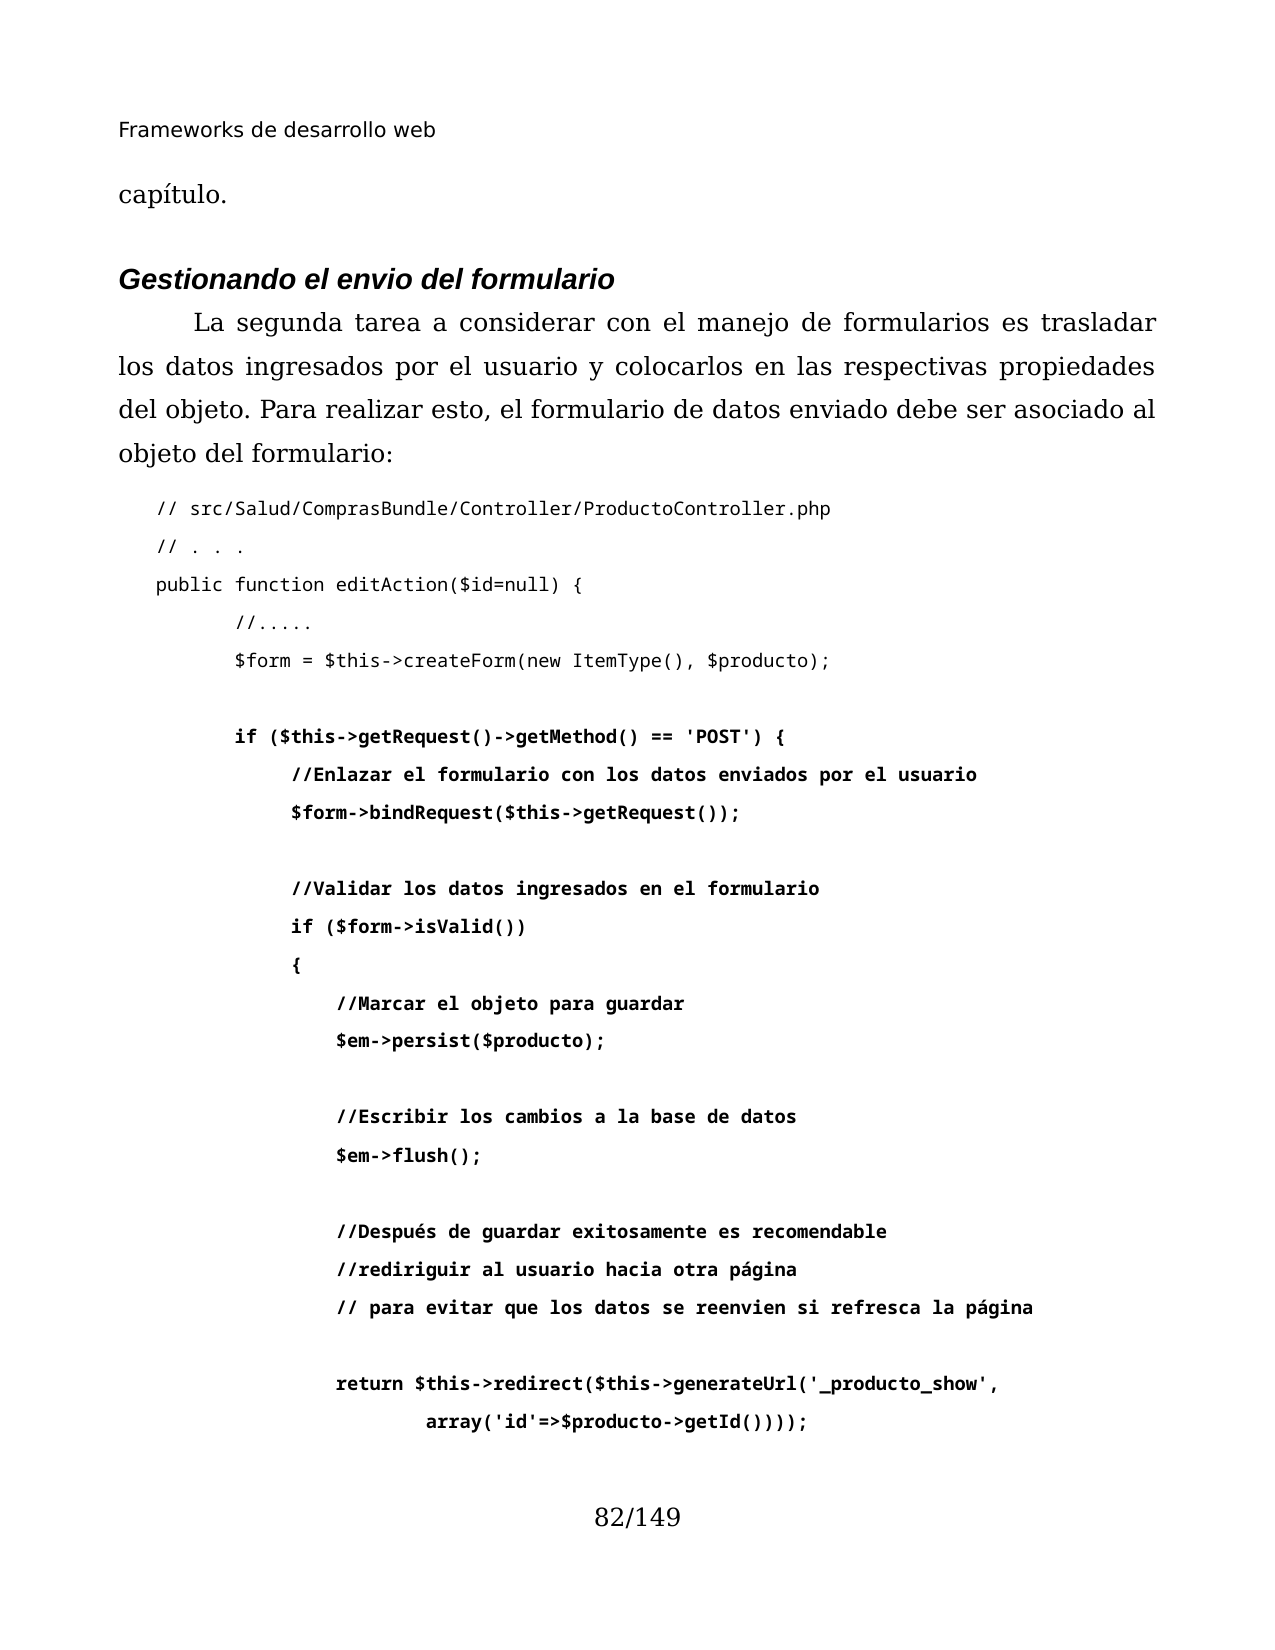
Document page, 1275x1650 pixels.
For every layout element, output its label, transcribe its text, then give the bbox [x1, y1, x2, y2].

subtitle Gestionando el envio del formulario [118, 262, 1157, 296]
text // src/Salud/ComprasBundle/Controller/ProductoController.php [118, 496, 1157, 521]
text return $this->redirect($this->generateUrl('_producto_show', [118, 1370, 1157, 1396]
text // para evitar que los datos se reenvien si refresca la página [118, 1294, 1157, 1319]
text La segunda tarea a considerar con el manejo de formularios es trasladar los datos ingresados por el usuario y colocarlos en las respectivas propiedades del objeto. Para realizar esto, el formulario de datos enviado debe ser asociado al objeto del formulario: [118, 308, 1157, 468]
text if ($this->getRequest()->getMethod() == 'POST') { [118, 724, 1157, 749]
text $form = $this->createForm(new ItemType(), $producto); [118, 648, 1157, 673]
text //Después de guardar exitosamente es recomendable [118, 1218, 1157, 1243]
text $em->persist($producto); [118, 1028, 1157, 1053]
text //..... [118, 609, 1157, 635]
text //Escribir los cambios a la base de datos [118, 1104, 1157, 1129]
text capítulo. [118, 181, 1157, 210]
text // . . . [118, 533, 1157, 559]
text $em->flush(); [118, 1142, 1157, 1167]
text //rediriguir al usuario hacia otra página [118, 1256, 1157, 1281]
text if ($form->isValid()) [118, 914, 1157, 939]
text //Validar los datos ingresados en el formulario [118, 876, 1157, 901]
text { [118, 952, 1157, 977]
text //Enlazar el formulario con los datos enviados por el usuario [118, 762, 1157, 787]
text $form->bindRequest($this->getRequest()); [118, 800, 1157, 825]
text array('id'=>$producto->getId()))); [118, 1408, 1157, 1433]
text public function editAction($id=null) { [118, 572, 1157, 597]
text //Marcar el objeto para guardar [118, 990, 1157, 1015]
